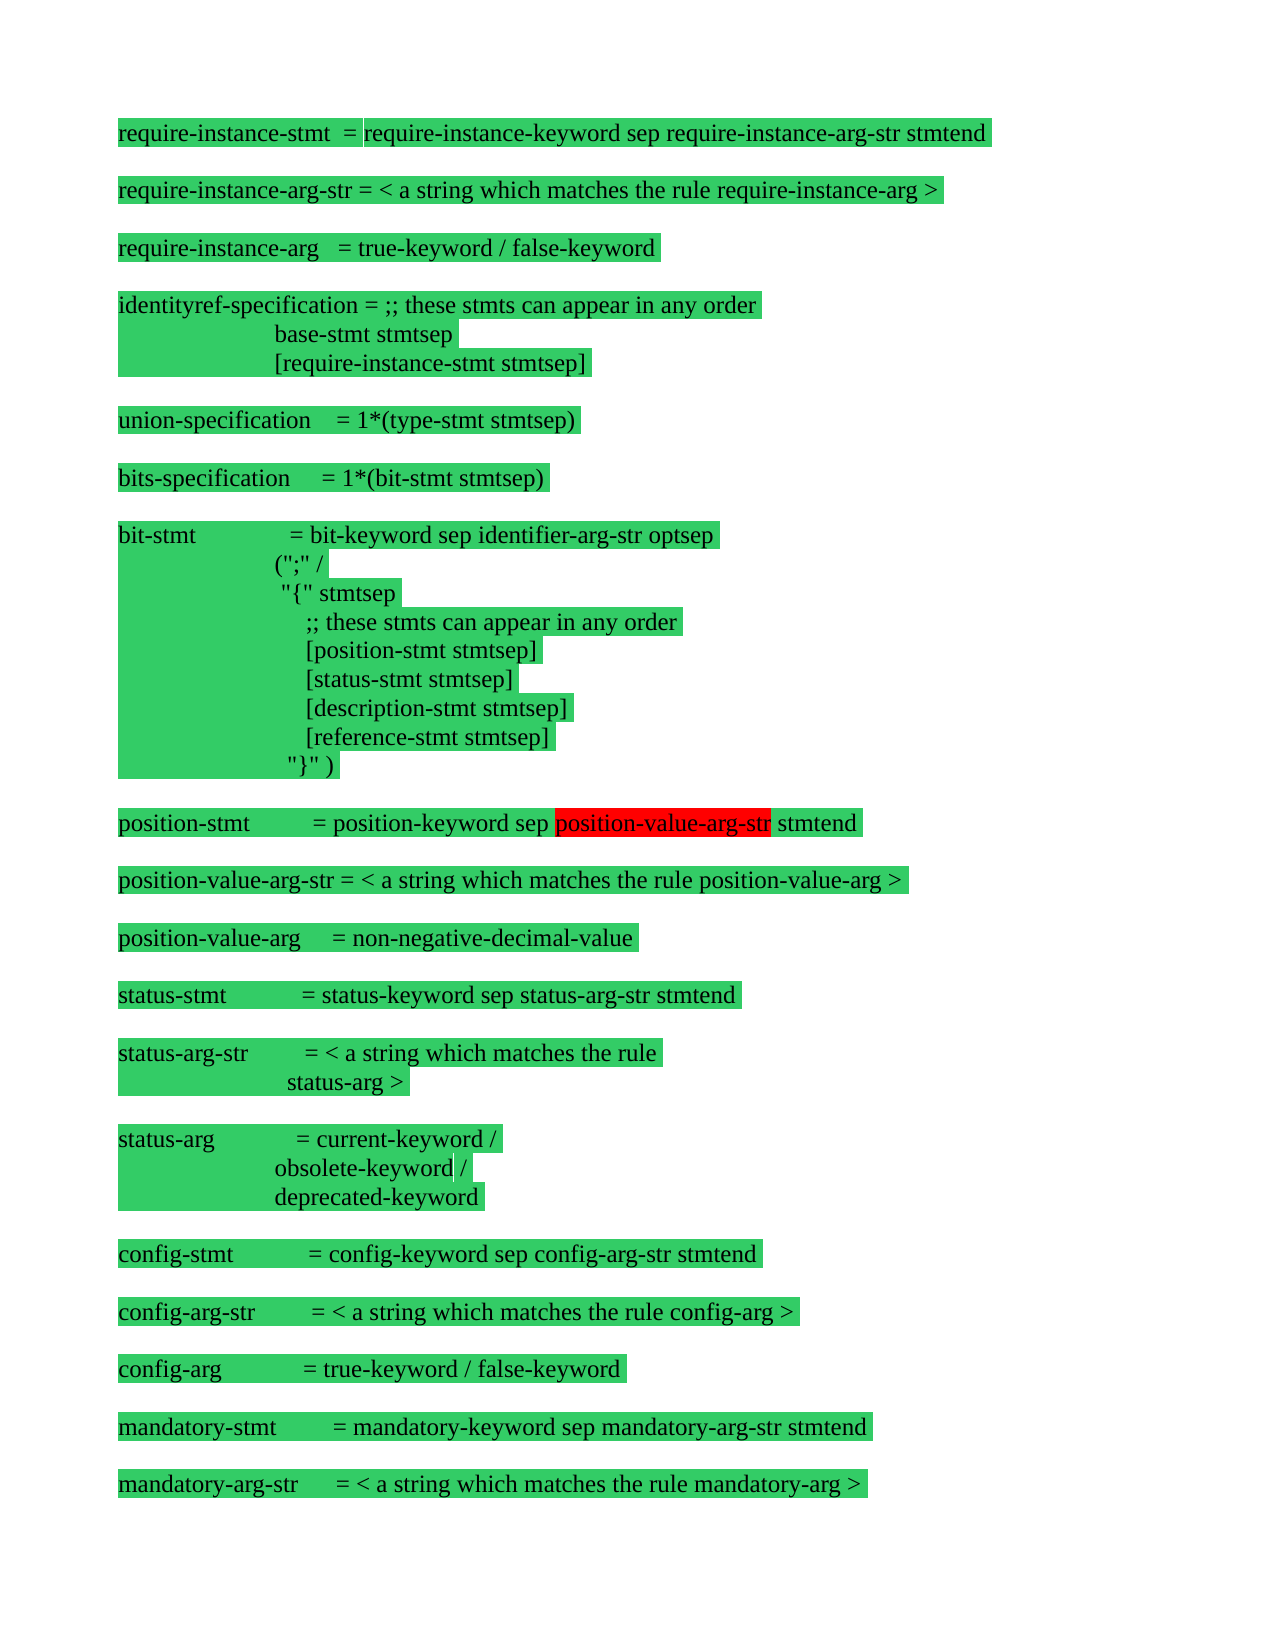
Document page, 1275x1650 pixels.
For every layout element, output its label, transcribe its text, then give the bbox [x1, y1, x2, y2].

text config-arg = true-keyword / false-keyword [118, 1354, 1157, 1383]
text mandatory-arg-str = < a string which matches the rule mandatory-arg > [118, 1469, 1157, 1498]
text [description-stmt stmtsep] [118, 693, 1157, 722]
text obsolete-keyword / [118, 1153, 1157, 1182]
text ;; these stmts can appear in any order [118, 607, 1157, 636]
text bits-specification = 1*(bit-stmt stmtsep) [118, 463, 1157, 492]
text config-arg-str = < a string which matches the rule config-arg > [118, 1297, 1157, 1326]
text "{" stmtsep [118, 578, 1157, 607]
text require-instance-arg-str = < a string which matches the rule require-instance-arg > [118, 176, 1157, 204]
text mandatory-stmt = mandatory-keyword sep mandatory-arg-str stmtend [118, 1412, 1157, 1441]
text [position-stmt stmtsep] [118, 636, 1157, 664]
text status-arg = current-keyword / [118, 1124, 1157, 1153]
text identityref-specification = ;; these stmts can appear in any order [118, 291, 1157, 319]
text base-stmt stmtsep [118, 319, 1157, 348]
text status-arg-str = < a string which matches the rule [118, 1038, 1157, 1067]
text [reference-stmt stmtsep] [118, 722, 1157, 751]
text require-instance-stmt = require-instance-keyword sep require-instance-arg-str stmtend [118, 118, 1157, 147]
text config-stmt = config-keyword sep config-arg-str stmtend [118, 1239, 1157, 1268]
text position-stmt = position-keyword sep position-value-arg-str stmtend [118, 808, 1157, 837]
text [require-instance-stmt stmtsep] [118, 348, 1157, 377]
text require-instance-arg = true-keyword / false-keyword [118, 233, 1157, 262]
text status-stmt = status-keyword sep status-arg-str stmtend [118, 981, 1157, 1009]
text "}" ) [118, 751, 1157, 779]
text position-value-arg-str = < a string which matches the rule position-value-arg > [118, 866, 1157, 894]
text [status-stmt stmtsep] [118, 664, 1157, 693]
text status-arg > [118, 1067, 1157, 1096]
text deprecated-keyword [118, 1182, 1157, 1211]
text bit-stmt = bit-keyword sep identifier-arg-str optsep [118, 521, 1157, 549]
text (";" / [118, 549, 1157, 578]
text position-value-arg = non-negative-decimal-value [118, 923, 1157, 952]
text union-specification = 1*(type-stmt stmtsep) [118, 406, 1157, 434]
